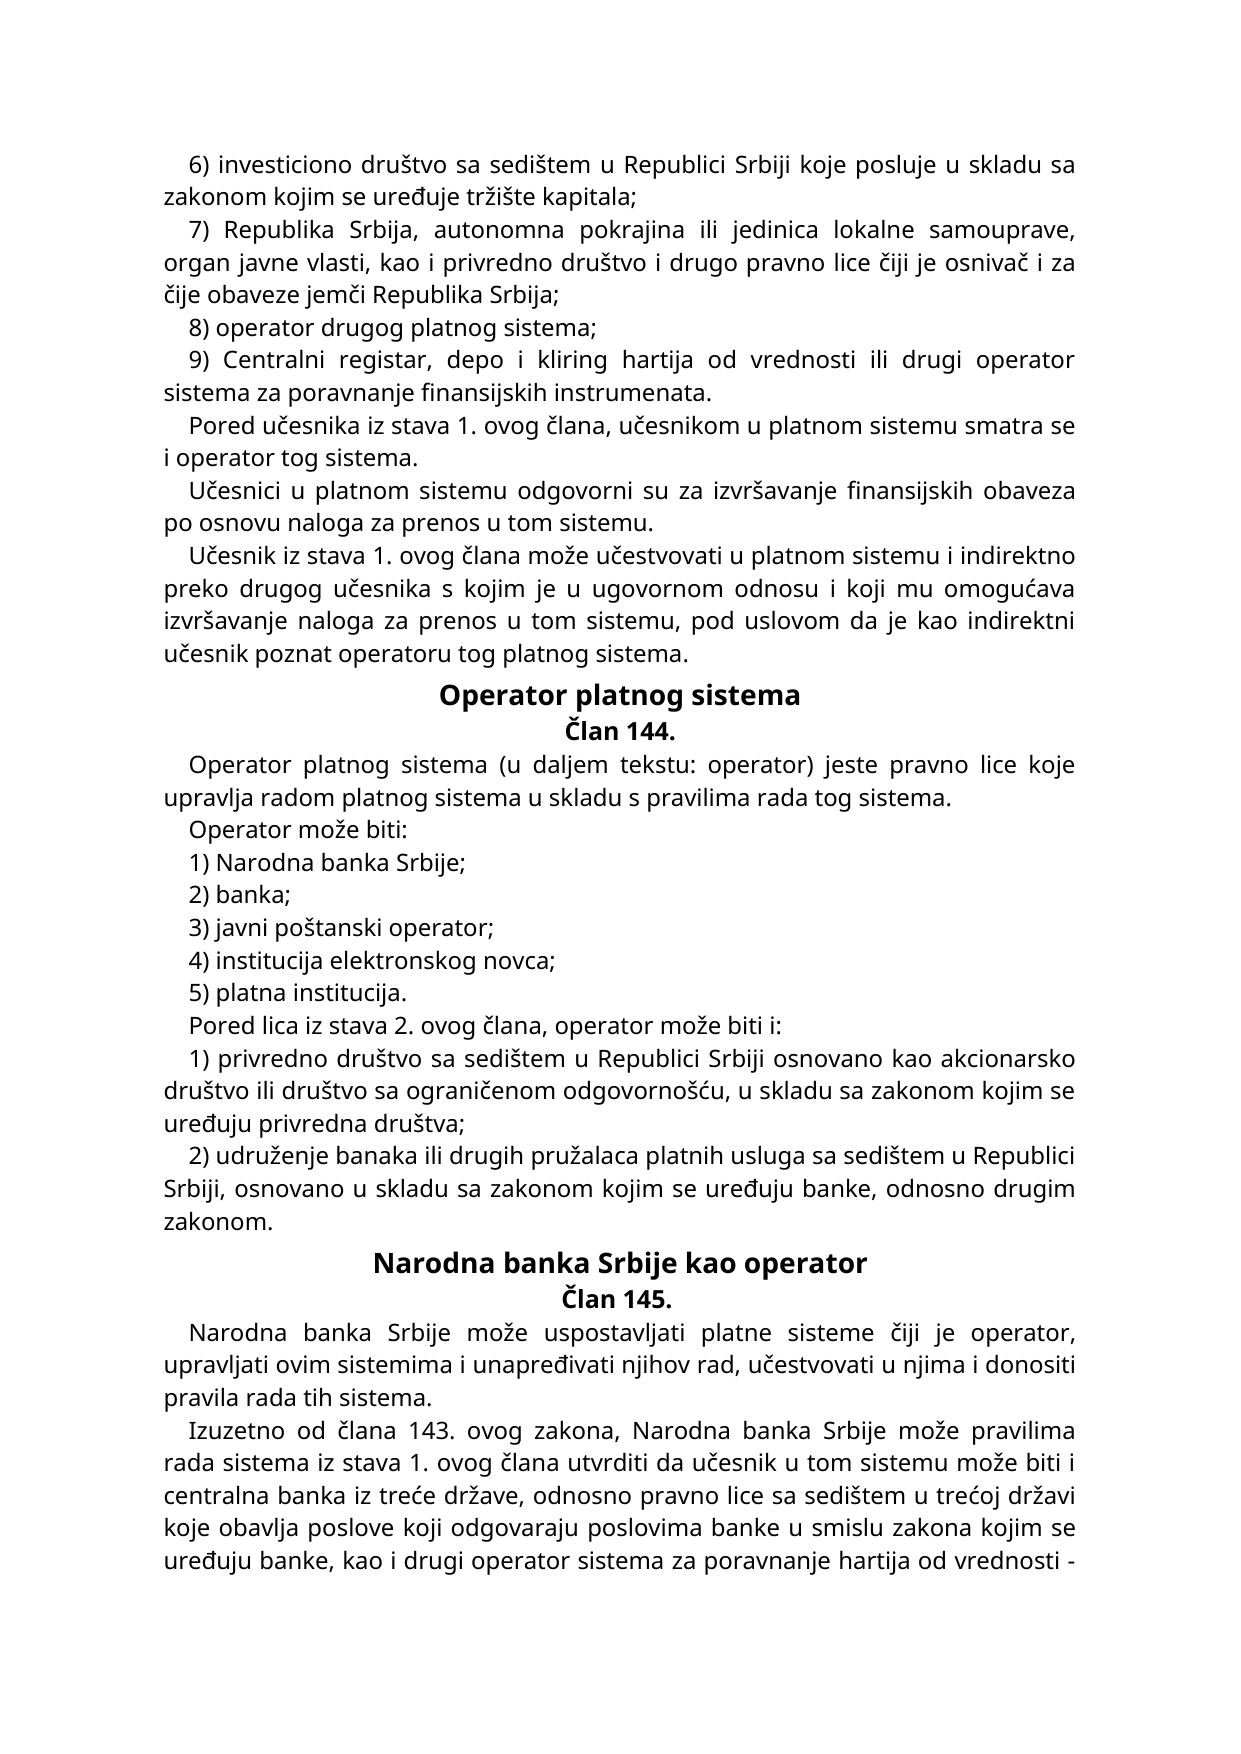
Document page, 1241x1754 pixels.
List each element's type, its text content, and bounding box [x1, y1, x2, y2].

text 8) operator drugog platnog sistema; [163, 311, 1077, 343]
text Operator platnog sistema (u daljem tekstu: operator) jeste pravno lice koje upravlja radom platnog sistema u skladu s pravilima rada tog sistema. [163, 748, 1077, 813]
text 4) institucija elektronskog novca; [163, 943, 1077, 976]
text 2) udruženje banaka ili drugih pružalaca platnih usluga sa sedištem u Republici Srbiji, osnovano u skladu sa zakonom kojim se uređuju banke, odnosno drugim zakonom. [163, 1139, 1077, 1237]
text 1) Narodna banka Srbije; [163, 846, 1077, 878]
text 2) banka; [163, 878, 1077, 911]
text 6) investiciono društvo sa sedištem u Republici Srbiji koje posluje u skladu sa zakonom kojim se uređuje tržište kapitala; [163, 148, 1077, 213]
text Učesnik iz stava 1. ovog člana može učestvovati u platnom sistemu i indirektno preko drugog učesnika s kojim je u ugovornom odnosu i koji mu omogućava izvršavanje naloga za prenos u tom sistemu, pod uslovom da je kao indirektni učesnik poznat operatoru tog platnog sistema. [163, 539, 1077, 669]
text Član 145. ﻿ [148, 1282, 1093, 1316]
text 5) platna institucija. [163, 976, 1077, 1009]
text Učesnici u platnom sistemu odgovorni su za izvršavanje finansijskih obaveza po osnovu naloga za prenos u tom sistemu. [163, 474, 1077, 539]
text 3) javni poštanski operator; [163, 911, 1077, 943]
text Operator može biti: [163, 813, 1077, 846]
text Operator platnog sistema [148, 676, 1093, 714]
text Narodna banka Srbije može uspostavljati platne sisteme čiji je operator, upravljati ovim sistemima i unapređivati njihov rad, učestvovati u njima i donositi pravila rada tih sistema. [163, 1316, 1077, 1413]
text 7) Republika Srbija, autonomna pokrajina ili jedinica lokalne samouprave, organ javne vlasti, kao i privredno društvo i drugo pravno lice čiji je osnivač i za čije obaveze jemči Republika Srbija; [163, 213, 1077, 311]
text Pored lica iz stava 2. ovog člana, operator može biti i: [163, 1009, 1077, 1041]
text 9) Centralni registar, depo i kliring hartija od vrednosti ili drugi operator sistema za poravnanje finansijskih instrumenata. [163, 343, 1077, 408]
text Izuzetno od člana 143. ovog zakona, Narodna banka Srbije može pravilima rada sistema iz stava 1. ovog člana utvrditi da učesnik u tom sistemu može biti i centralna banka iz treće države, odnosno pravno lice sa sedištem u trećoj državi koje obavlja poslove koji odgovaraju poslovima banke u smislu zakona kojim se uređuju banke, kao i drugi operator sistema za poravnanje hartija od vrednosti [163, 1413, 1077, 1576]
text Pored učesnika iz stava 1. ovog člana, učesnikom u platnom sistemu smatra se i operator tog sistema. [163, 408, 1077, 474]
text Narodna banka Srbije kao operator [148, 1243, 1093, 1282]
text 1) privredno društvo sa sedištem u Republici Srbiji osnovano kao akcionarsko društvo ili društvo sa ograničenom odgovornošću, u skladu sa zakonom kojim se uređuju privredna društva; [163, 1041, 1077, 1139]
text Član 144. [148, 714, 1093, 748]
